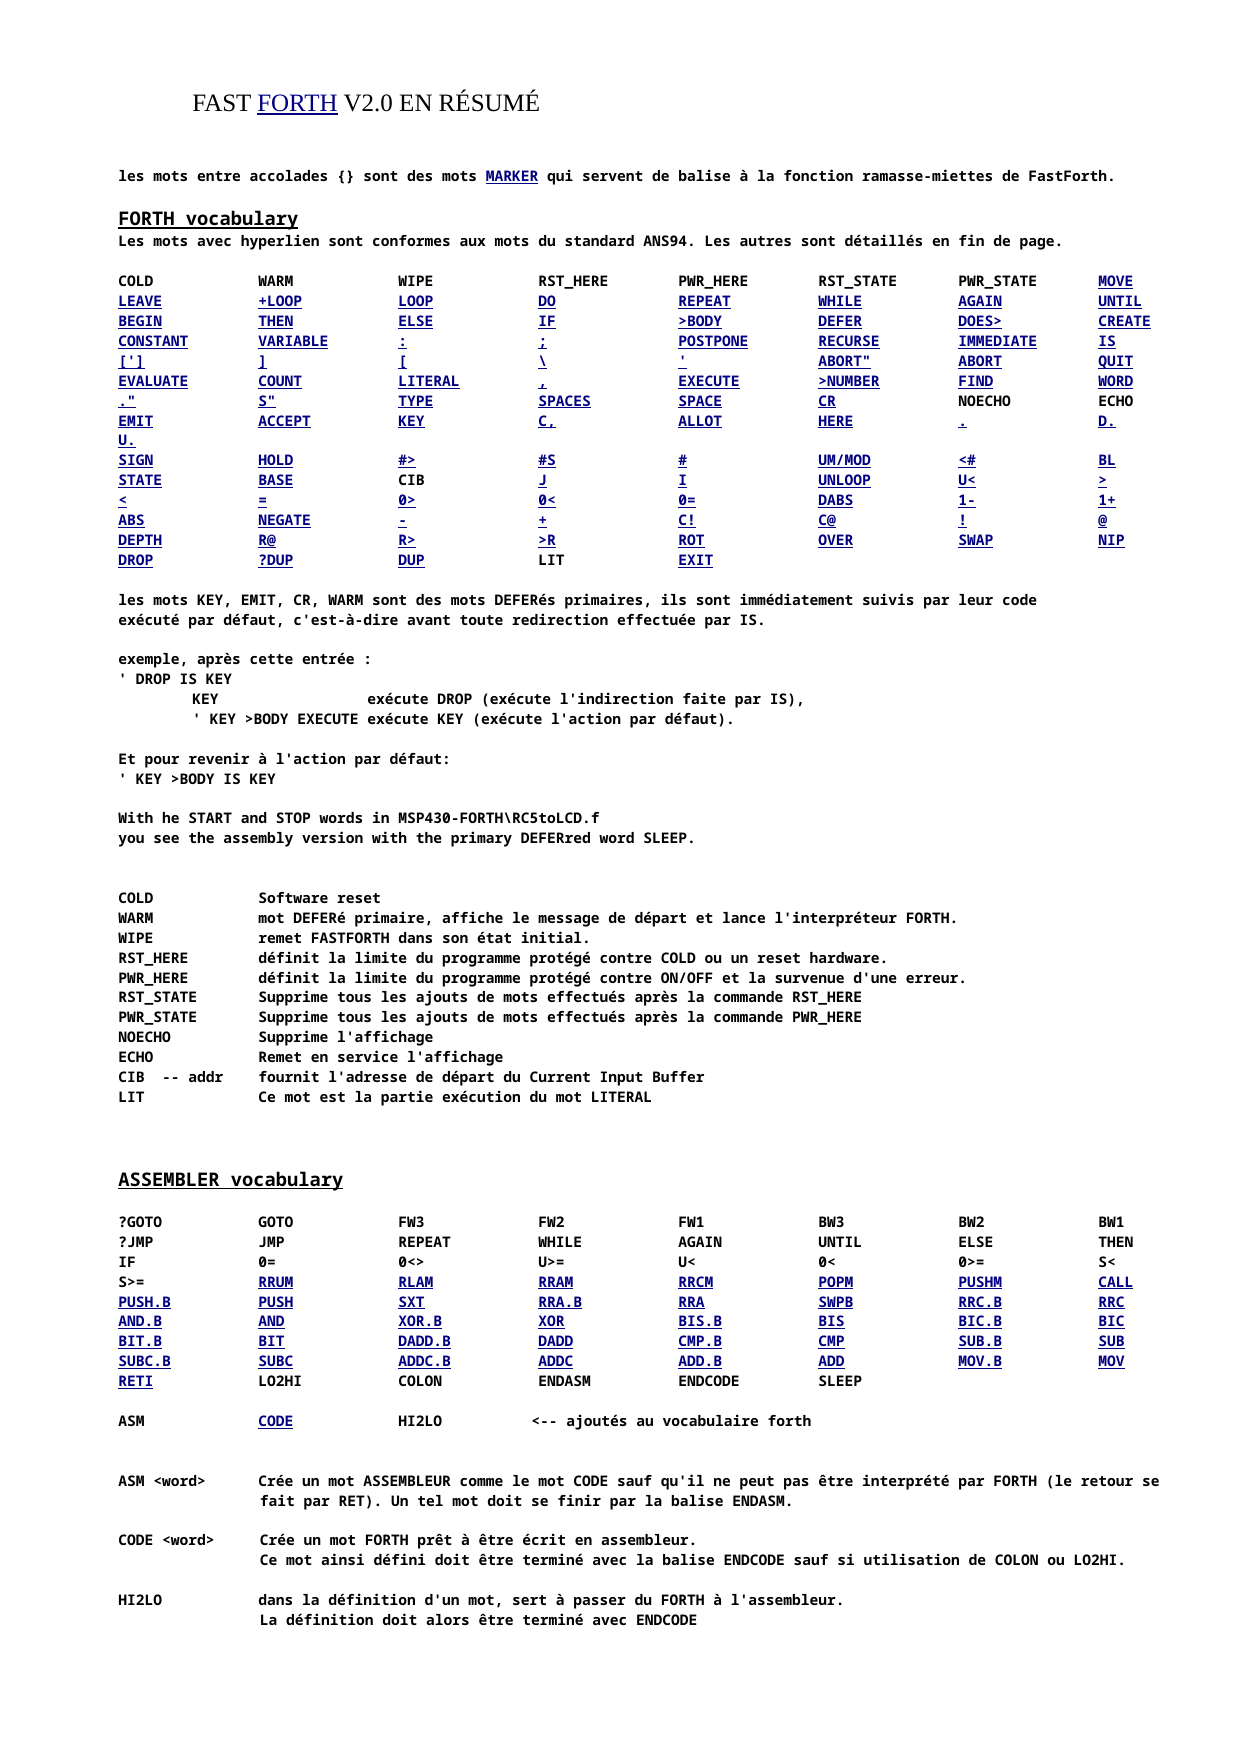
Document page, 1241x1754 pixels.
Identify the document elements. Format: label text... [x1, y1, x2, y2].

text ASM CODE HI2LO <-- ajoutés au vocabulaire forth [118, 1411, 1181, 1431]
text RST_HERE définit la limite du programme protégé contre COLD ou un reset hardware. [118, 947, 1181, 967]
text HI2LO dans la définition d'un mot, sert à passer du FORTH à l'assembleur. [118, 1590, 1181, 1610]
text exemple, après cette entrée : [118, 649, 1181, 669]
text PWR_HERE définit la limite du programme protégé contre ON/OFF et la survenue d'une erreur. [118, 967, 1181, 987]
text FORTH vocabulary [118, 206, 1181, 231]
text LIT Ce mot est la partie exécution du mot LITERAL [118, 1087, 1181, 1107]
text AND.B AND XOR.B XOR BIS.B BIS BIC.B BIC [118, 1311, 1181, 1331]
text WIPE remet FASTFORTH dans son état initial. [118, 928, 1181, 947]
text ASM <word> Crée un mot ASSEMBLEUR comme le mot CODE sauf qu'il ne peut pas être interprété par FORTH (le retour se fait par RET). Un tel mot doit se finir par la balise ENDASM. [118, 1470, 1181, 1510]
text SIGN HOLD #> #S # UM/MOD <# BL STATE BASE CIB J I UNLOOP U< > < = 0> 0< 0= DABS 1- 1+ ABS NEGATE - + C! C@ ! @ DEPTH R@ R> >R ROT OVER SWAP NIP DROP ?DUP DUP LIT EXIT [118, 450, 1181, 569]
text Les mots avec hyperlien sont conformes aux mots du standard ANS94. Les autres sont détaillés en fin de page. [118, 231, 1181, 251]
text ' KEY >BODY IS KEY [118, 768, 1181, 808]
text CODE <word> Crée un mot FORTH prêt à être écrit en assembleur. [118, 1530, 1181, 1550]
text NOECHO Supprime l'affichage [118, 1027, 1181, 1047]
text Ce mot ainsi défini doit être terminé avec la balise ENDCODE sauf si utilisation de COLON ou LO2HI. [118, 1550, 1181, 1570]
text WARM mot DEFERé primaire, affiche le message de départ et lance l'interpréteur FORTH. [118, 908, 1181, 928]
text COLD WARM WIPE RST_HERE PWR_HERE RST_STATE PWR_STATE MOVE LEAVE +LOOP LOOP DO REPEAT WHILE AGAIN UNTIL BEGIN THEN ELSE IF >BODY DEFER DOES> CREATE CONSTANT VARIABLE : ; POSTPONE RECURSE IMMEDIATE IS ['] ] [ \ ' ABORT" ABORT QUIT EVALUATE COUNT LITERAL , EXECUTE >NUMBER FIND WORD ." S" TYPE SPACES SPACE CR NOECHO ECHO EMIT ACCEPT KEY C, ALLOT HERE . D. U. [118, 271, 1181, 450]
text FAST FORTH V2.0 EN RÉSUMÉ [118, 88, 1181, 117]
text les mots entre accolades {} sont des mots MARKER qui servent de balise à la fonction ramasse-miettes de FastForth. [118, 166, 1181, 186]
text COLD Software reset [118, 888, 1181, 908]
text ECHO Remet en service l'affichage [118, 1047, 1181, 1067]
text La définition doit alors être terminé avec ENDCODE [118, 1610, 1181, 1629]
text BIT.B BIT DADD.B DADD CMP.B CMP SUB.B SUB [118, 1331, 1181, 1351]
text PWR_STATE Supprime tous les ajouts de mots effectués après la commande PWR_HERE [118, 1007, 1181, 1027]
text With he START and STOP words in MSP430-FORTH\RC5toLCD.f you see the assembly version with the primary DEFERred word SLEEP. [118, 808, 1181, 868]
text exécuté par défaut, c'est-à-dire avant toute redirection effectuée par IS. [118, 609, 1181, 629]
text ' DROP IS KEY KEY exécute DROP (exécute l'indirection faite par IS), ' KEY >BODY EXECUTE exécute KEY (exécute l'action par défaut). Et pour revenir à l'action par défaut: [118, 669, 1181, 768]
text RST_STATE Supprime tous les ajouts de mots effectués après la commande RST_HERE [118, 987, 1181, 1007]
text CIB -- addr fournit l'adresse de départ du Current Input Buffer [118, 1067, 1181, 1087]
text les mots KEY, EMIT, CR, WARM sont des mots DEFERés primaires, ils sont immédiatement suivis par leur code [118, 589, 1181, 609]
text ?GOTO GOTO FW3 FW2 FW1 BW3 BW2 BW1 [118, 1212, 1181, 1232]
text IF 0= 0<> U>= U< 0< 0>= S< [118, 1252, 1181, 1271]
text SUBC.B SUBC ADDC.B ADDC ADD.B ADD MOV.B MOV [118, 1351, 1181, 1371]
text ASSEMBLER vocabulary [118, 1166, 1181, 1192]
text PUSH.B PUSH SXT RRA.B RRA SWPB RRC.B RRC [118, 1291, 1181, 1311]
text ?JMP JMP REPEAT WHILE AGAIN UNTIL ELSE THEN [118, 1232, 1181, 1252]
text S>= RRUM RLAM RRAM RRCM POPM PUSHM CALL [118, 1271, 1181, 1291]
text RETI LO2HI COLON ENDASM ENDCODE SLEEP [118, 1371, 1181, 1391]
